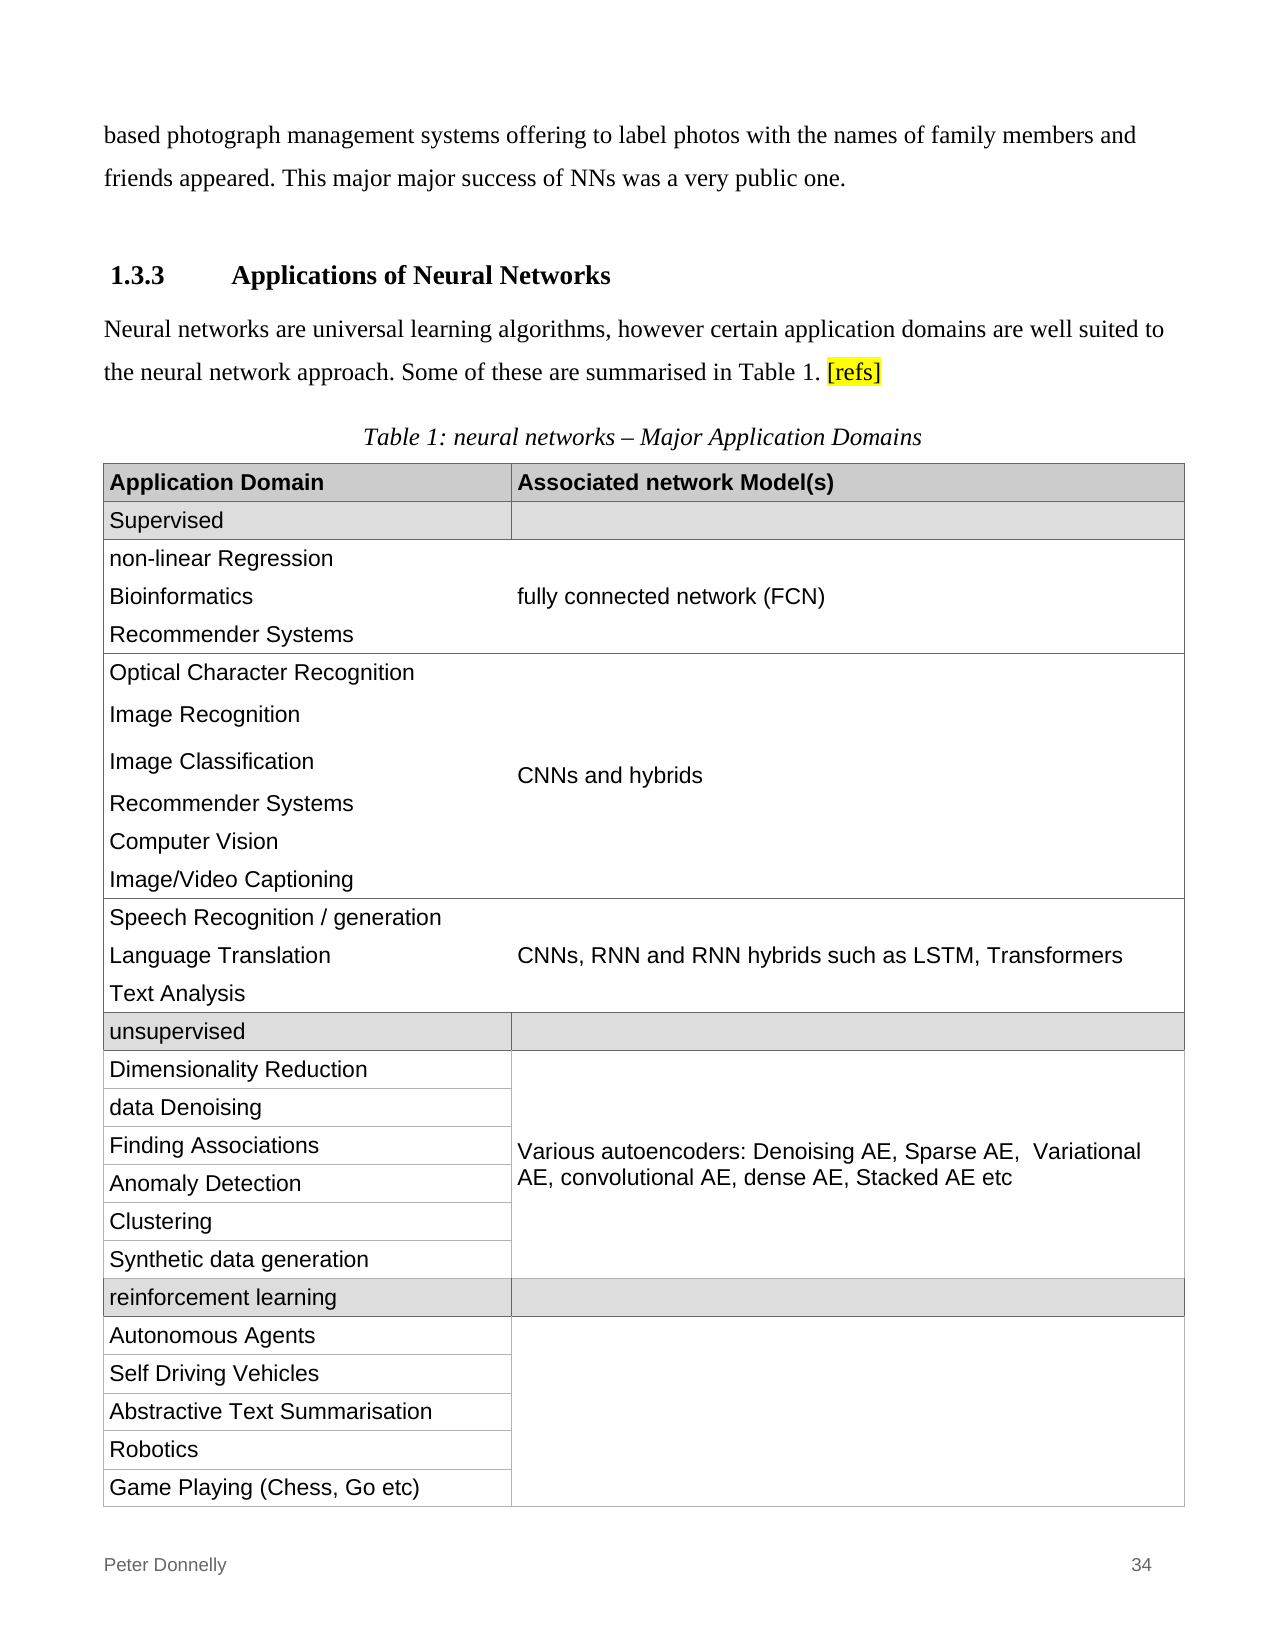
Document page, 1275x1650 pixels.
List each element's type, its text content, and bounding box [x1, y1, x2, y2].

table_cell [512, 502, 1184, 539]
table_cell data Denoising [104, 1089, 511, 1126]
table_cell Abstractive Text Summarisation [104, 1394, 511, 1430]
table_cell reinforcement learning [104, 1279, 511, 1316]
table_cell CNNs and hybrids [511, 654, 1184, 898]
table_cell Optical Character Recognition [104, 654, 511, 691]
table_cell Bioinformatics [104, 577, 511, 615]
table_cell CNNs, RNN and RNN hybrids such as LSTM, Transformers [511, 899, 1184, 1012]
table_cell Dimensionality Reduction [104, 1051, 511, 1088]
table_cell Computer Vision [104, 822, 511, 860]
table_cell non-linear Regression [104, 540, 511, 577]
table_cell Finding Associations [104, 1127, 511, 1164]
table_header Application Domain [104, 464, 511, 501]
subtitle Applications of Neural Networks [103, 259, 1181, 290]
text Neural networks are universal learning algorithms, however certain application domains are well suited to the neural network approach. Some of these are summarised in Table 1. [refs] [103, 314, 1181, 386]
table_cell Supervised [104, 502, 511, 539]
table_cell Image Recognition [104, 691, 511, 737]
text Table 1: neural networks – Major Application Domains [103, 422, 1181, 450]
table_cell [512, 1013, 1184, 1050]
table_cell Language Translation [104, 936, 511, 974]
table_cell [512, 1317, 1184, 1506]
text based photograph management systems offering to label photos with the names of family members and friends appeared. This major major success of NNs was a very public one. [103, 120, 1181, 192]
table_cell Synthetic data generation [104, 1241, 511, 1278]
table_cell Recommender Systems [104, 784, 511, 822]
table_cell Various autoencoders: Denoising AE, Sparse AE, Variational AE, convolutional AE, dense AE, Stacked AE etc [512, 1051, 1184, 1278]
table_cell Recommender Systems [104, 615, 511, 653]
table_cell unsupervised [104, 1013, 511, 1050]
table_header Associated network Model(s) [512, 464, 1184, 501]
table_cell Image Classification [104, 738, 511, 784]
table_cell Image/Video Captioning [104, 860, 511, 898]
table_cell Text Analysis [104, 974, 511, 1012]
table_cell Anomaly Detection [104, 1165, 511, 1202]
table_cell Self Driving Vehicles [104, 1355, 511, 1392]
table_cell Clustering [104, 1203, 511, 1240]
table_cell [512, 1279, 1184, 1316]
table_cell Speech Recognition / generation [104, 899, 511, 936]
table_cell Robotics [104, 1431, 511, 1468]
table_cell Game Playing (Chess, Go etc) [104, 1470, 511, 1506]
table_cell Autonomous Agents [104, 1317, 511, 1354]
table_cell fully connected network (FCN) [511, 540, 1184, 653]
